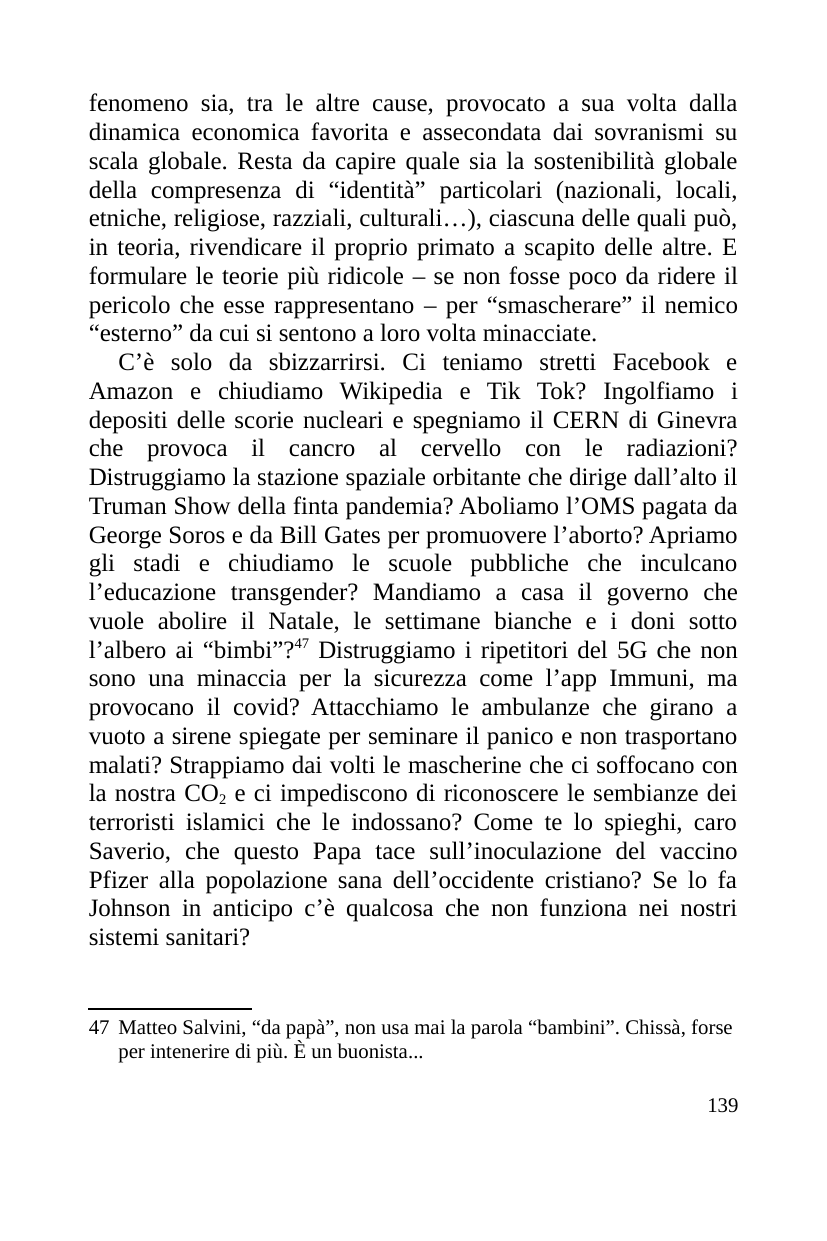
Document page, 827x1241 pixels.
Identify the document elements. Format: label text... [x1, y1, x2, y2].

text fenomeno sia, tra le altre cause, provocato a sua volta dalla dinamica economica favorita e assecondata dai sovranismi su scala globale. Resta da capire quale sia la sostenibilità globale della compresenza di “identità” particolari (nazionali, locali, etniche, religiose, razziali, culturali…), ciascuna delle quali può, in teoria, rivendicare il proprio primato a scapito delle altre. E formulare le teorie più ridicole – se non fosse poco da ridere il pericolo che esse rappresentano – per “smascherare” il nemico “esterno” da cui si sentono a loro volta minacciate. [88, 88, 738, 347]
text Matteo Salvini, “da papà”, non usa mai la parola “bambini”. Chissà, forse per intenerire di più. è un buonista... [88, 1015, 738, 1063]
text C’è solo da sbizzarrirsi. Ci teniamo stretti Facebook e Amazon e chiudiamo Wikipedia e Tik Tok? Ingolfiamo i depositi delle scorie nucleari e spegniamo il CERN di Ginevra che provoca il cancro al cervello con le radiazioni? Distruggiamo la stazione spaziale orbitante che dirige dall’alto il Truman Show della finta pandemia? Aboliamo l’OMS pagata da George Soros e da Bill Gates per promuovere l’aborto? Apriamo gli stadi e chiudiamo le scuole pubbliche che inculcano l’educazione transgender? Mandiamo a casa il governo che vuole abolire il Natale, le settimane bianche e i doni sotto l’albero ai “bimbi”? Distruggiamo i ripetitori del 5G che non sono una minaccia per la sicurezza come l’app Immuni, ma provocano il covid? Attacchiamo le ambulanze che girano a vuoto a sirene spiegate per seminare il panico e non trasportano malati? Strappiamo dai volti le mascherine che ci soffocano con la nostra CO2 e ci impediscono di riconoscere le sembianze dei terroristi islamici che le indossano? Come te lo spieghi, caro Saverio, che questo Papa tace sull’inoculazione del vaccino Pfizer alla popolazione sana dell’occidente cristiano? Se lo fa Johnson in anticipo c’è qualcosa che non funziona nei nostri sistemi sanitari? [88, 347, 738, 951]
